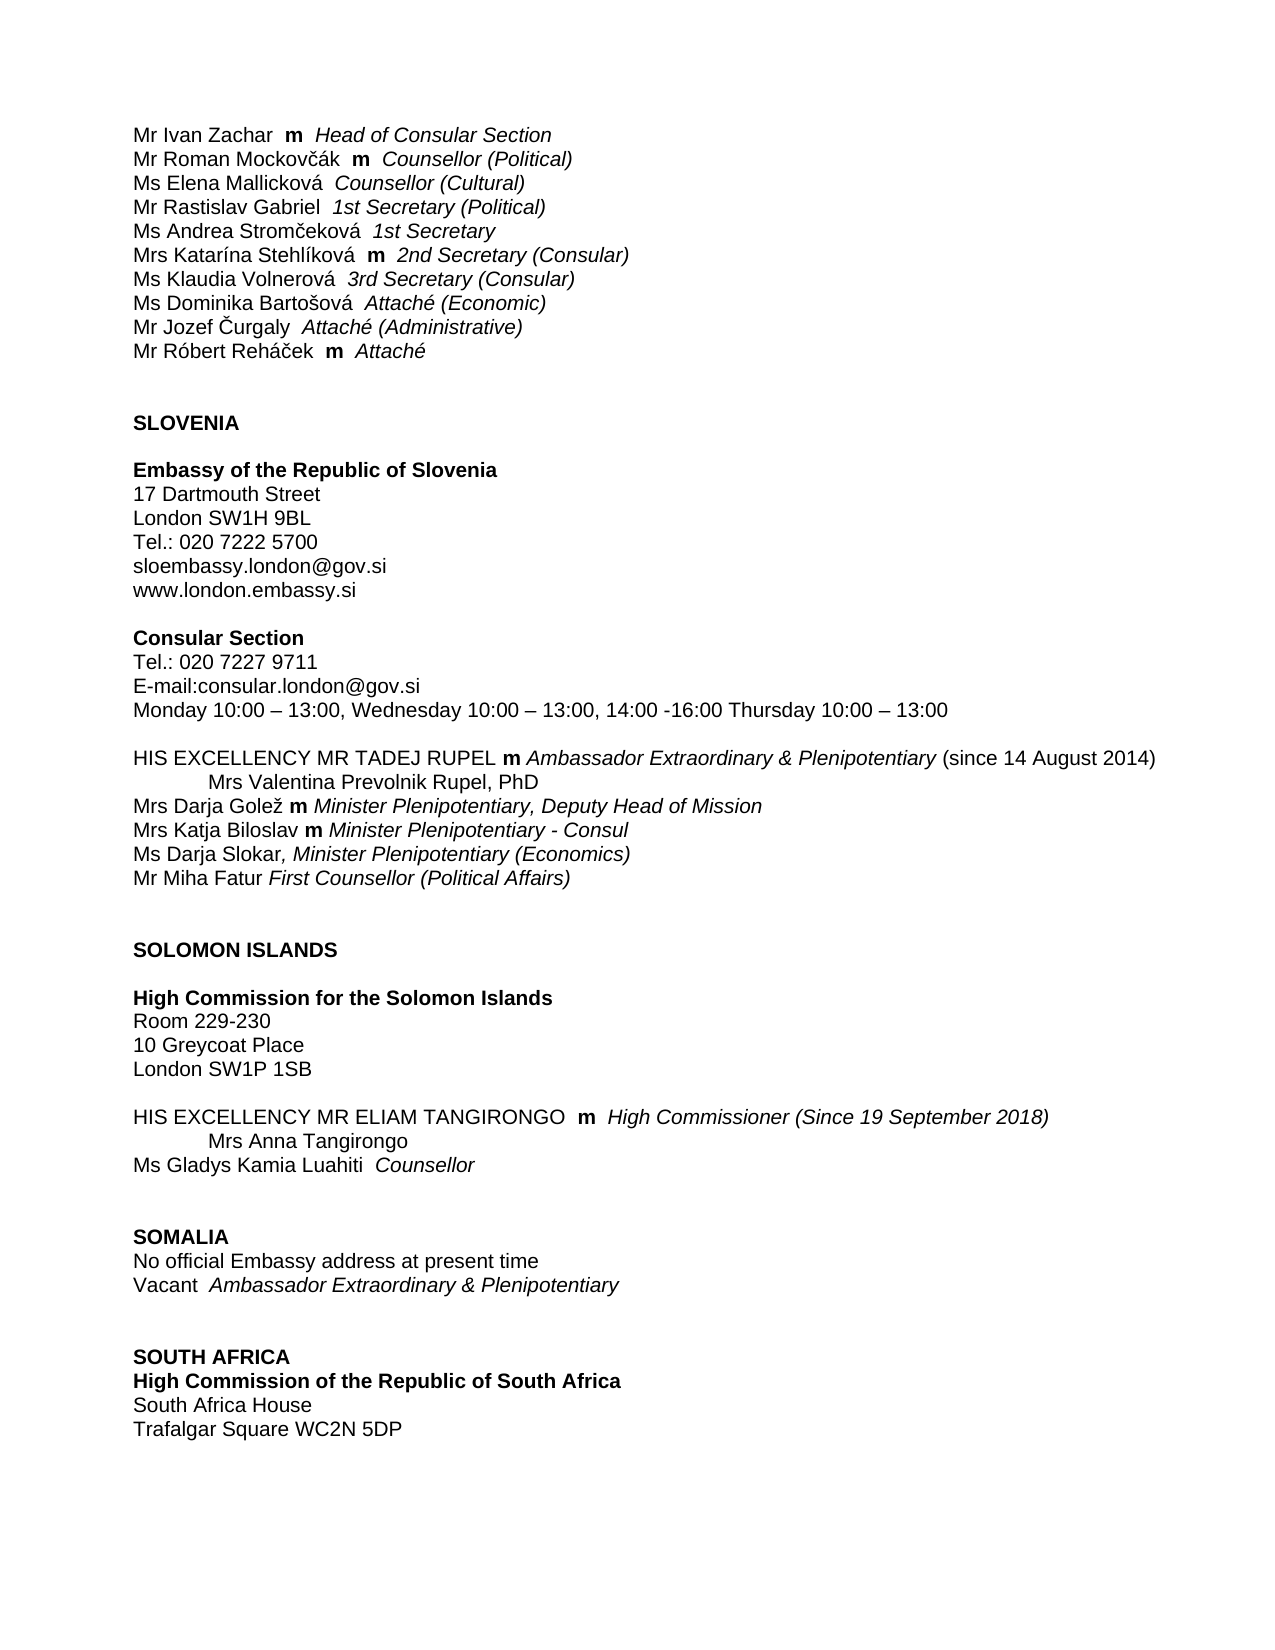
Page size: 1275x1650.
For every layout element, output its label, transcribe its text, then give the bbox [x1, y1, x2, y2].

text No official Embassy address at present time [133, 1249, 1181, 1273]
text Embassy of the Republic of Slovenia [133, 458, 1181, 482]
text HIS EXCELLENCY MR TADEJ RUPEL m Ambassador Extraordinary & Plenipotentiary (since 14 August 2014) [133, 746, 1181, 770]
text High Commission for the Solomon Islands [133, 985, 1181, 1009]
text London SW1P 1SB [133, 1057, 1181, 1081]
text SOUTH AFRICA [133, 1345, 1181, 1369]
text www.london.embassy.si [133, 578, 1181, 602]
text Ms Klaudia Volnerová 3rd Secretary (Consular) [133, 267, 1181, 291]
text sloembassy.london@gov.si [133, 554, 1181, 578]
text Mrs Darja Golež m Minister Plenipotentiary, Deputy Head of Mission [133, 794, 1181, 818]
text Ms Elena Mallicková Counsellor (Cultural) [133, 171, 1181, 195]
text Mr Roman Mockovčák m Counsellor (Political) [133, 147, 1181, 171]
text Tel.: 020 7227 9711 [133, 650, 1181, 674]
text SOLOMON ISLANDS [133, 937, 1181, 961]
text Mr Miha Fatur First Counsellor (Political Affairs) [133, 866, 1181, 889]
text E-mail:consular.london@gov.si [133, 674, 1181, 698]
text Tel.: 020 7222 5700 [133, 530, 1181, 554]
text South Africa House [133, 1393, 1181, 1417]
text Ms Gladys Kamia Luahiti Counsellor [133, 1153, 1181, 1177]
text 17 Dartmouth Street [133, 482, 1181, 506]
text Mrs Katja Biloslav m Minister Plenipotentiary - Consul [133, 818, 1181, 842]
text Ms Dominika Bartošová Attaché (Economic) [133, 291, 1181, 314]
text HIS EXCELLENCY MR ELIAM TANGIRONGO m High Commissioner (Since 19 September 2018) [133, 1105, 1181, 1129]
text 10 Greycoat Place [133, 1033, 1181, 1057]
text SOMALIA [133, 1225, 1181, 1249]
text Monday 10:00 – 13:00, Wednesday 10:00 – 13:00, 14:00 -16:00 Thursday 10:00 – 13:00 [133, 698, 1181, 722]
text Room 229-230 [133, 1009, 1181, 1033]
text Mrs Katarína Stehlíková m 2nd Secretary (Consular) [133, 243, 1181, 267]
text Mr Rastislav Gabriel 1st Secretary (Political) [133, 195, 1181, 219]
text Mrs Valentina Prevolnik Rupel, PhD [133, 770, 1181, 794]
text Trafalgar Square WC2N 5DP [133, 1417, 1181, 1441]
text Mrs Anna Tangirongo [133, 1129, 1181, 1153]
text Mr Ivan Zachar m Head of Consular Section [133, 123, 1181, 147]
text London SW1H 9BL [133, 506, 1181, 530]
text Mr Jozef Čurgaly Attaché (Administrative) [133, 314, 1181, 338]
text High Commission of the Republic of South Africa [133, 1369, 1181, 1393]
text Ms Darja Slokar, Minister Plenipotentiary (Economics) [133, 842, 1181, 866]
subtitle SLOVENIA [133, 410, 1181, 434]
text Mr Róbert Reháček m Attaché [133, 338, 1181, 362]
text Consular Section [133, 626, 1181, 650]
text Vacant Ambassador Extraordinary & Plenipotentiary [133, 1273, 1181, 1297]
text Ms Andrea Stromčeková 1st Secretary [133, 219, 1181, 243]
